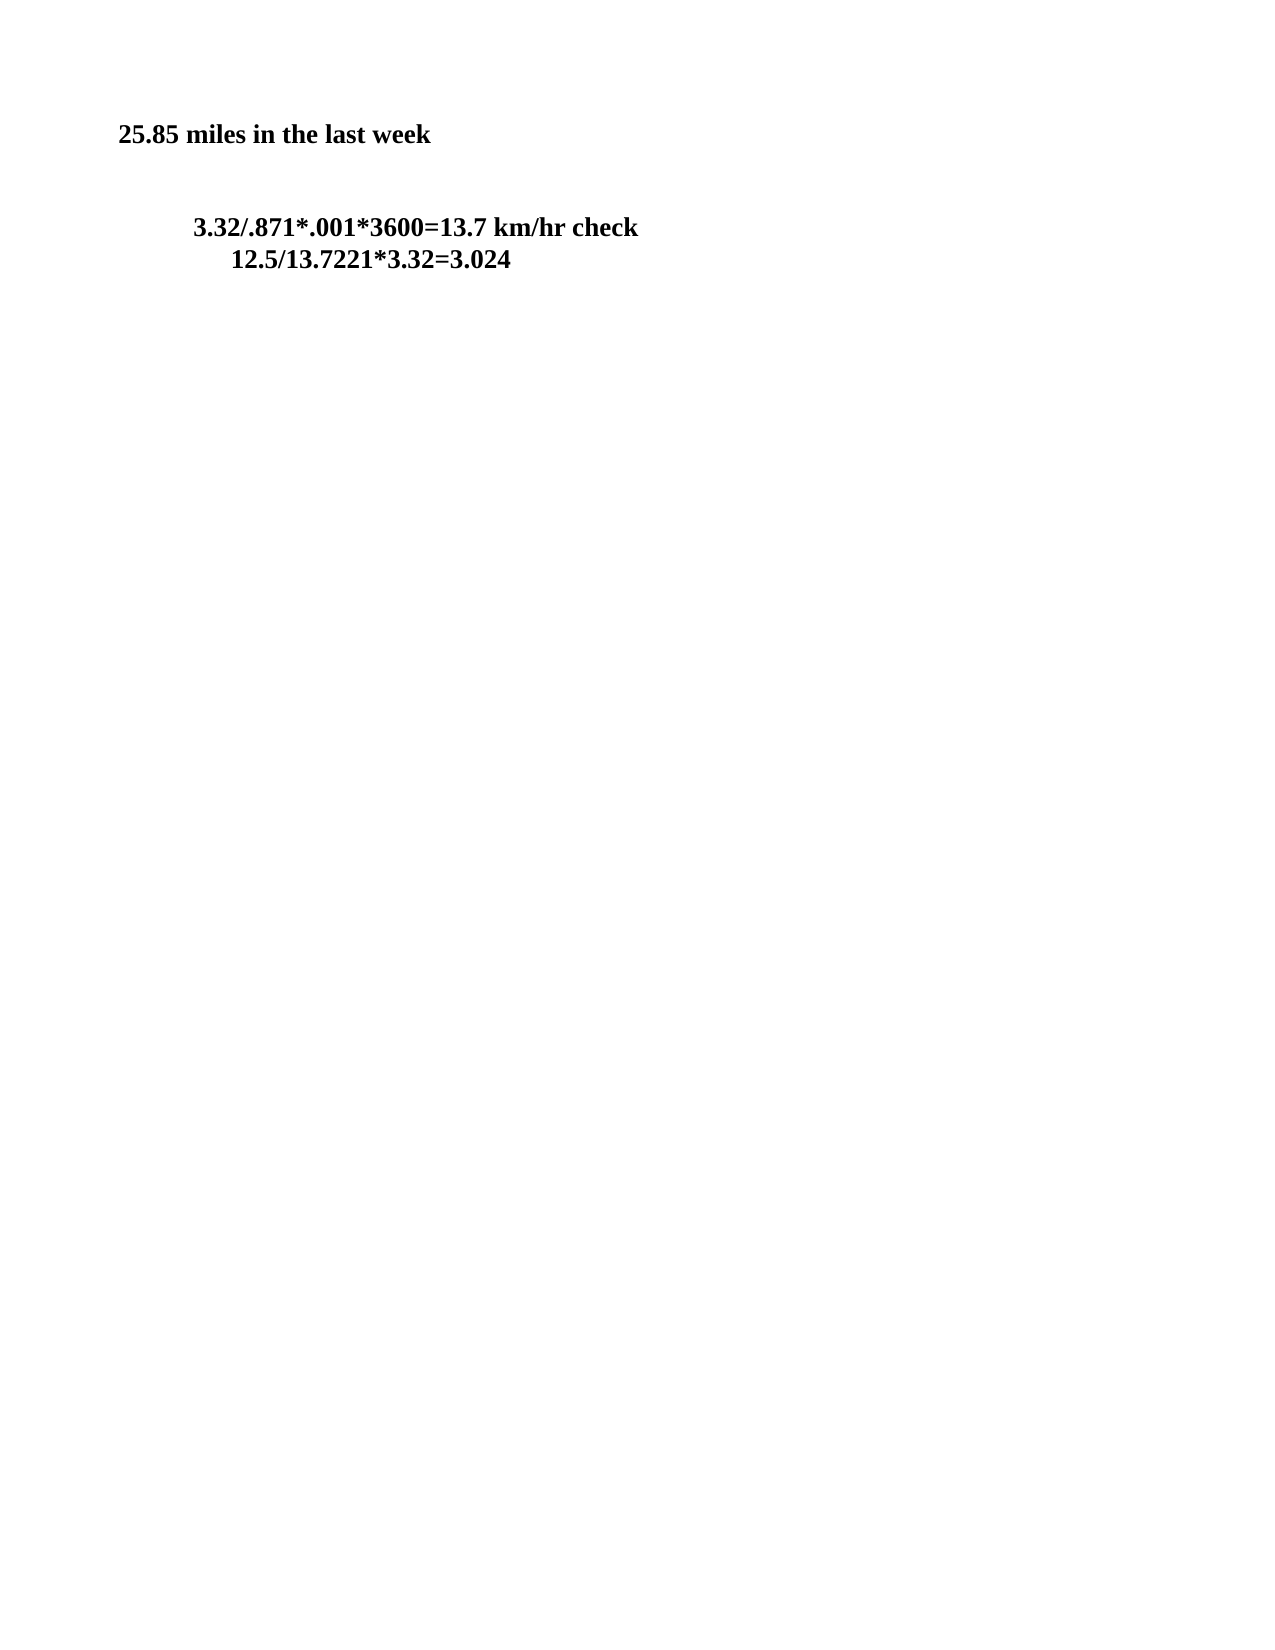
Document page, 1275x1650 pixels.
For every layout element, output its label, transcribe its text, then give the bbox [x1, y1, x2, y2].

list 12.5/13.7221*3.32=3.024 [193, 243, 1157, 274]
list 25.85 miles in the last week [118, 118, 1161, 149]
list 3.32/.871*.001*3600=13.7 km/hr check [156, 212, 1157, 243]
